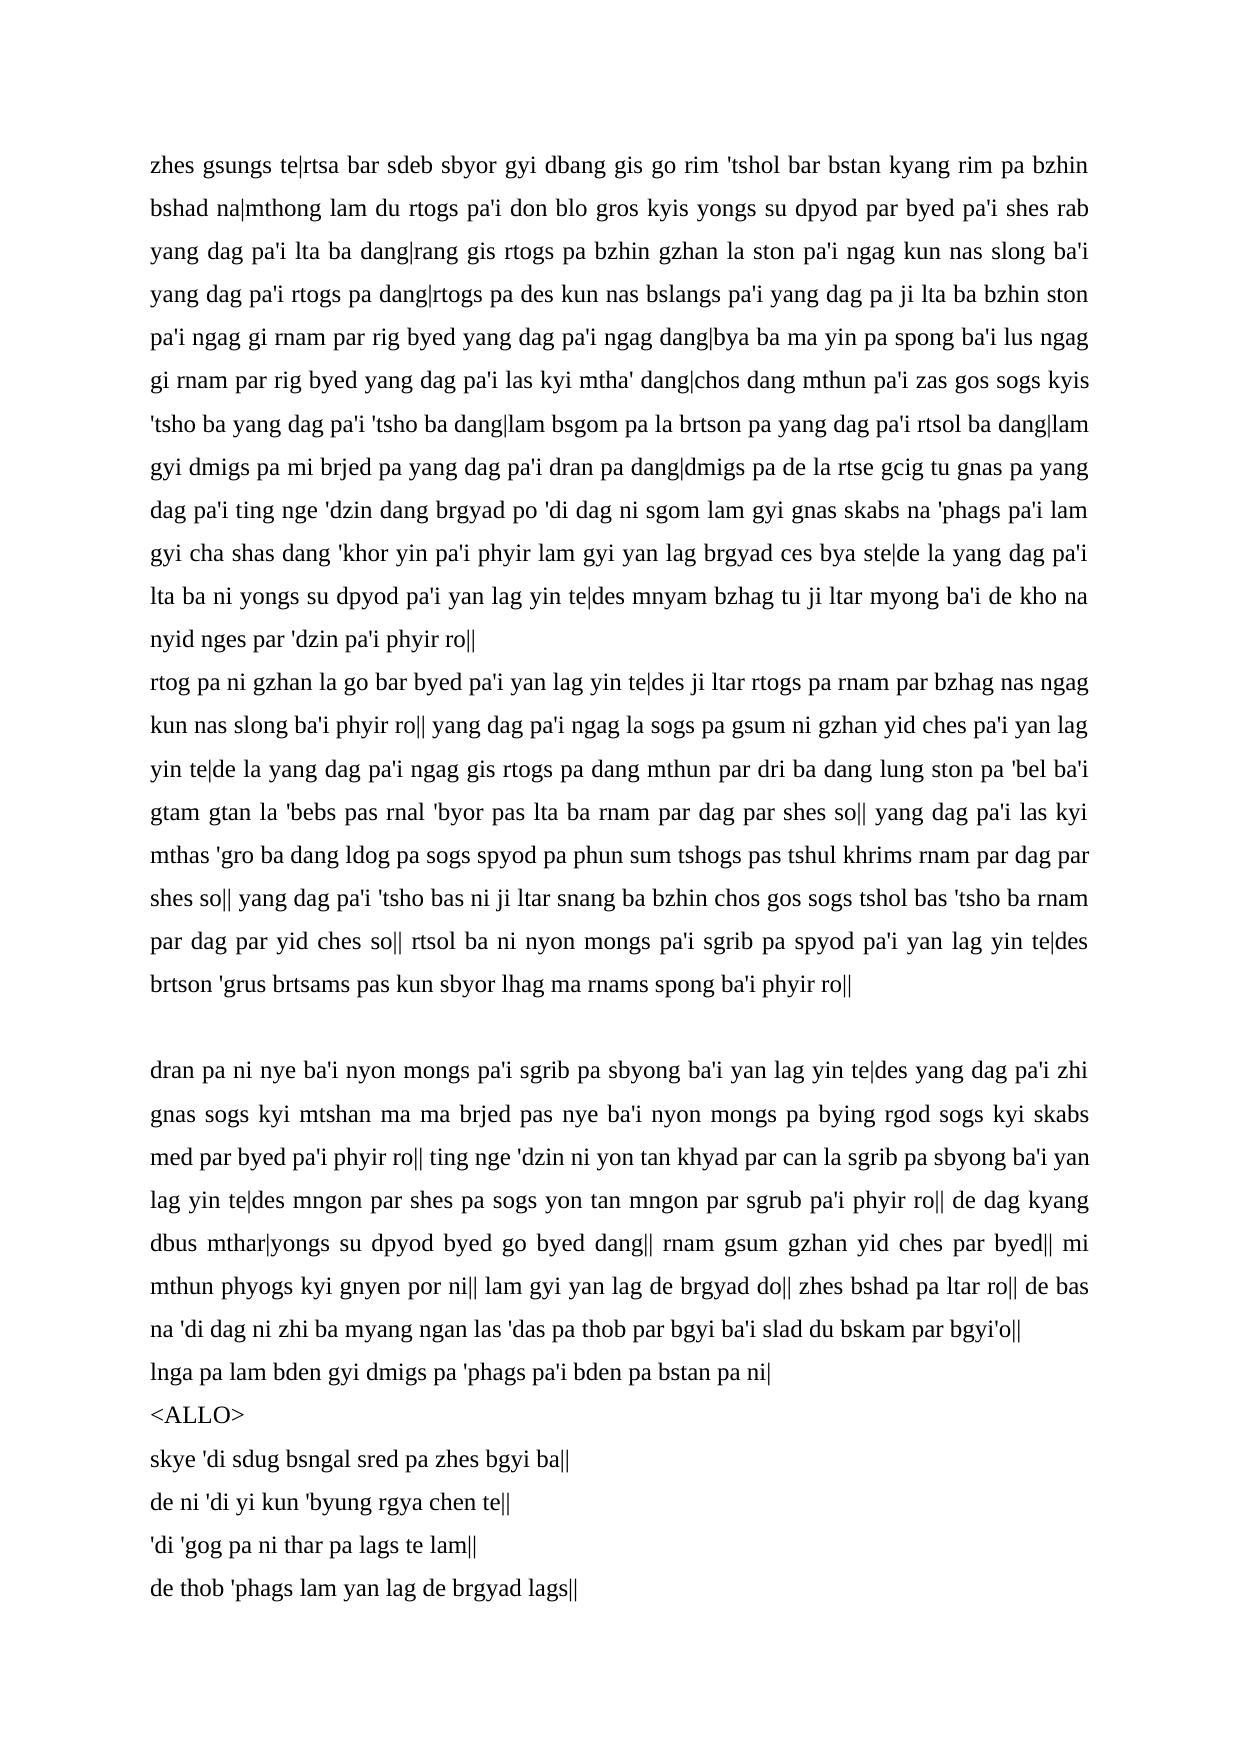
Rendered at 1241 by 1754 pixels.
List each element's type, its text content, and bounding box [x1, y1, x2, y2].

text dran pa ni nye ba'i nyon mongs pa'i sgrib pa sbyong ba'i yan lag yin te|des yang dag pa'i zhi gnas sogs kyi mtshan ma ma brjed pas nye ba'i nyon mongs pa bying rgod sogs kyi skabs med par byed pa'i phyir ro|| ting nge 'dzin ni yon tan khyad par can la sgrib pa sbyong ba'i yan lag yin te|des mngon par shes pa sogs yon tan mngon par sgrub pa'i phyir ro|| de dag kyang dbus mthar|yongs su dpyod byed go byed dang|| rnam gsum gzhan yid ches par byed|| mi mthun phyogs kyi gnyen por ni|| lam gyi yan lag de brgyad do|| zhes bshad pa ltar ro|| de bas na 'di dag ni zhi ba myang ngan las 'das pa thob par bgyi ba'i slad du bskam par bgyi'o|| [150, 1056, 1090, 1343]
text lnga pa lam bden gyi dmigs pa 'phags pa'i bden pa bstan pa ni| [150, 1357, 1090, 1386]
text de ni 'di yi kun 'byung rgya chen te|| [150, 1487, 1090, 1516]
text de thob 'phags lam yan lag de brgyad lags|| [150, 1573, 1090, 1602]
text <ALLO> [150, 1401, 1090, 1429]
text 'di 'gog pa ni thar pa lags te lam|| [150, 1530, 1090, 1559]
text skye 'di sdug bsngal sred pa zhes bgyi ba|| [150, 1444, 1090, 1472]
text rtog pa ni gzhan la go bar byed pa'i yan lag yin te|des ji ltar rtogs pa rnam par bzhag nas ngag kun nas slong ba'i phyir ro|| yang dag pa'i ngag la sogs pa gsum ni gzhan yid ches pa'i yan lag yin te|de la yang dag pa'i ngag gis rtogs pa dang mthun par dri ba dang lung ston pa 'bel ba'i gtam gtan la 'bebs pas rnal 'byor pas lta ba rnam par dag par shes so|| yang dag pa'i las kyi mthas 'gro ba dang ldog pa sogs spyod pa phun sum tshogs pas tshul khrims rnam par dag par shes so|| yang dag pa'i 'tsho bas ni ji ltar snang ba bzhin chos gos sogs tshol bas 'tsho ba rnam par dag par yid ches so|| rtsol ba ni nyon mongs pa'i sgrib pa spyod pa'i yan lag yin te|des brtson 'grus brtsams pas kun sbyor lhag ma rnams spong ba'i phyir ro|| [150, 667, 1090, 998]
text zhes gsungs te|rtsa bar sdeb sbyor gyi dbang gis go rim 'tshol bar bstan kyang rim pa bzhin bshad na|mthong lam du rtogs pa'i don blo gros kyis yongs su dpyod par byed pa'i shes rab yang dag pa'i lta ba dang|rang gis rtogs pa bzhin gzhan la ston pa'i ngag kun nas slong ba'i yang dag pa'i rtogs pa dang|rtogs pa des kun nas bslangs pa'i yang dag pa ji lta ba bzhin ston pa'i ngag gi rnam par rig byed yang dag pa'i ngag dang|bya ba ma yin pa spong ba'i lus ngag gi rnam par rig byed yang dag pa'i las kyi mtha' dang|chos dang mthun pa'i zas gos sogs kyis 'tsho ba yang dag pa'i 'tsho ba dang|lam bsgom pa la brtson pa yang dag pa'i rtsol ba dang|lam gyi dmigs pa mi brjed pa yang dag pa'i dran pa dang|dmigs pa de la rtse gcig tu gnas pa yang dag pa'i ting nge 'dzin dang brgyad po 'di dag ni sgom lam gyi gnas skabs na 'phags pa'i lam gyi cha shas dang 'khor yin pa'i phyir lam gyi yan lag brgyad ces bya ste|de la yang dag pa'i lta ba ni yongs su dpyod pa'i yan lag yin te|des mnyam bzhag tu ji ltar myong ba'i de kho na nyid nges par 'dzin pa'i phyir ro|| [150, 150, 1090, 653]
